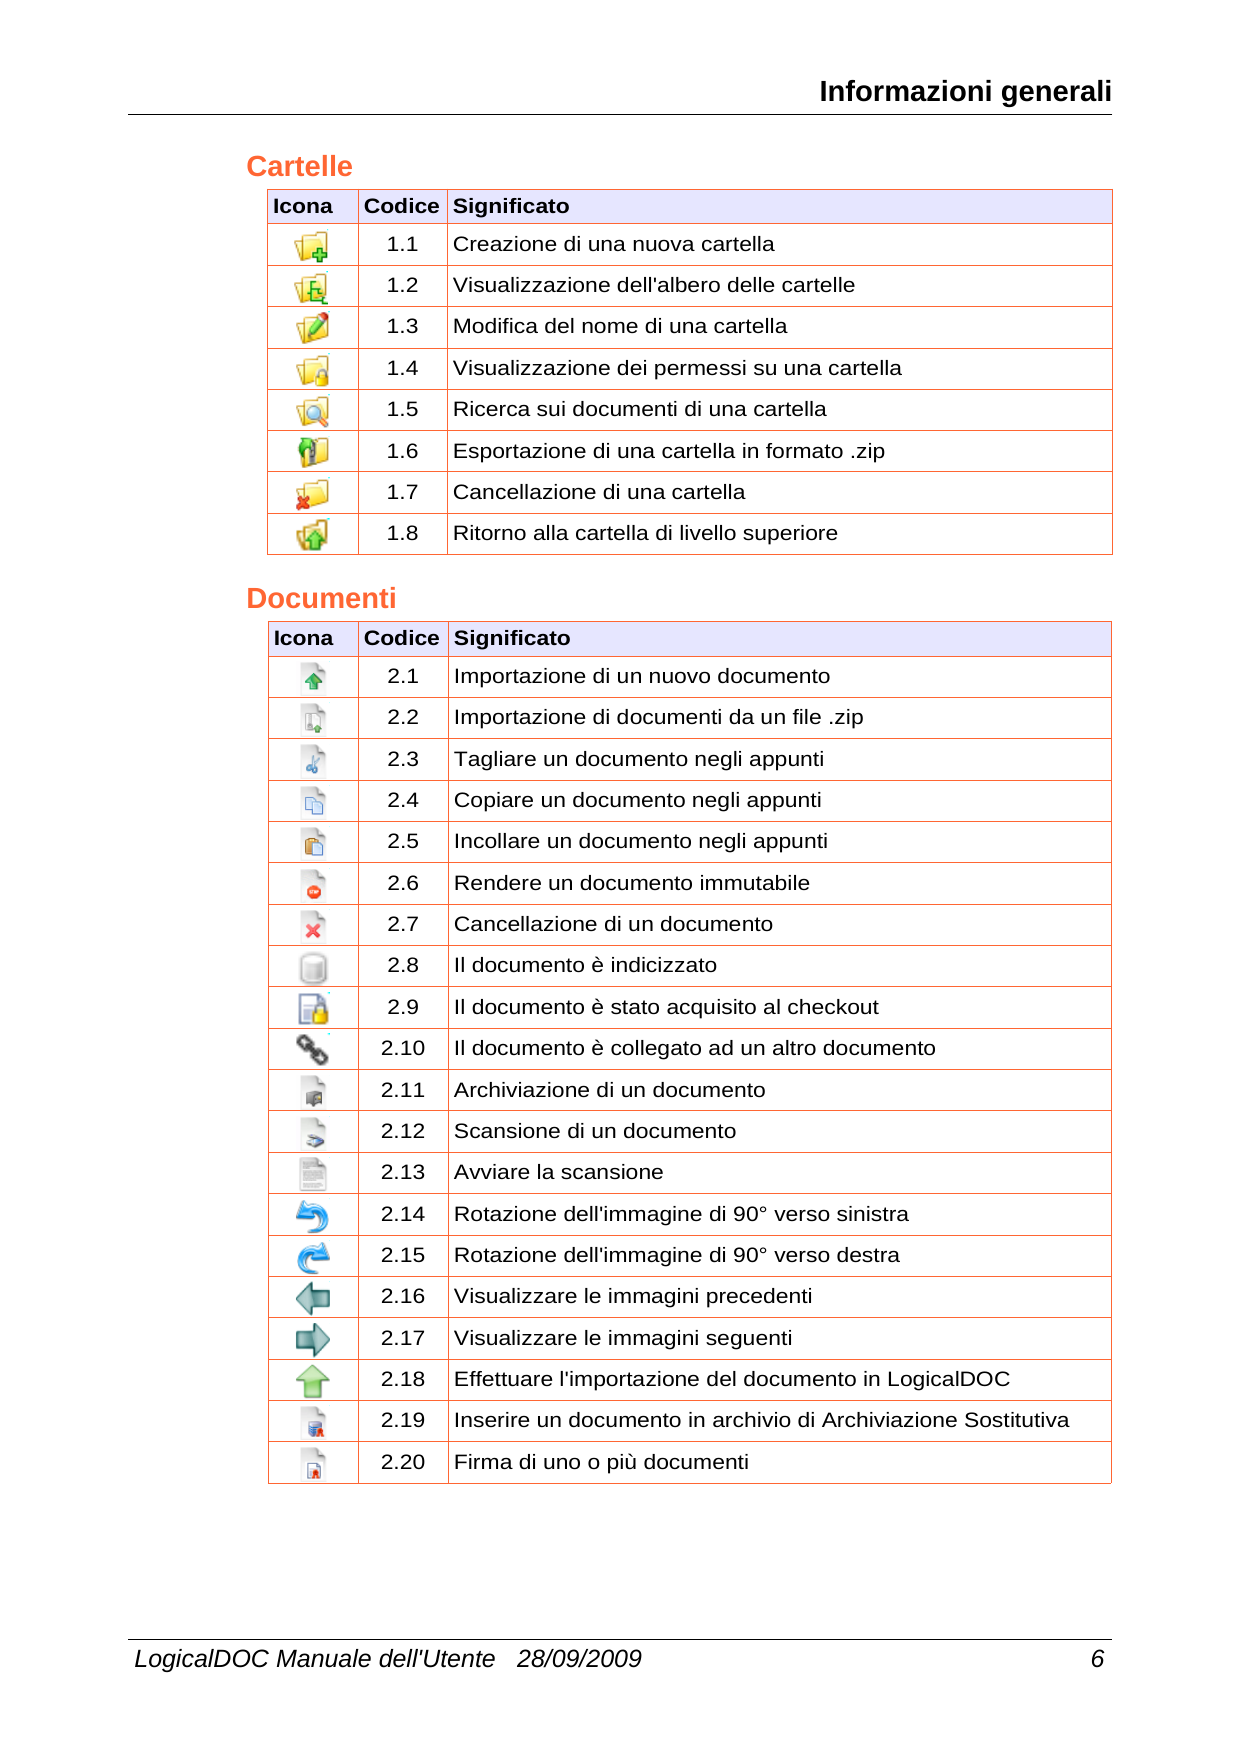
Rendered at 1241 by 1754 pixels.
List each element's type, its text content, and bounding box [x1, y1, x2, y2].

picture [295, 661, 330, 696]
table_cell Effettuare l'importazione del documento in LogicalDOC [449, 1360, 1111, 1400]
table_cell [269, 739, 358, 779]
table_cell [269, 781, 358, 821]
table_cell Visualizzazione dei permessi su una cartella [448, 349, 1112, 389]
picture [295, 394, 330, 429]
table_cell 2.20 [359, 1442, 448, 1483]
table_cell Archiviazione di un documento [449, 1070, 1111, 1110]
table_cell 2.1 [359, 657, 448, 697]
picture [295, 436, 330, 471]
table_cell Modifica del nome di una cartella [448, 307, 1112, 347]
table_header Significato [448, 190, 1112, 223]
table_cell Creazione di una nuova cartella [448, 224, 1112, 265]
table_cell Scansione di un documento [449, 1111, 1111, 1152]
table_cell 2.12 [359, 1111, 448, 1152]
table_cell [269, 1153, 358, 1193]
table_cell 1.3 [359, 307, 447, 347]
table_cell Ricerca sui documenti di una cartella [448, 390, 1112, 430]
table_cell 1.8 [359, 514, 447, 554]
table_cell [269, 1442, 358, 1483]
table_cell 1.5 [359, 390, 447, 430]
table_cell 2.4 [359, 781, 448, 821]
table_cell [269, 1277, 358, 1317]
table_cell [269, 946, 358, 986]
table_cell [268, 307, 358, 347]
table_cell 2.18 [359, 1360, 448, 1400]
picture [295, 1364, 330, 1399]
table_cell [268, 349, 358, 387]
picture [295, 1157, 330, 1192]
picture [295, 1240, 330, 1275]
table_header Codice [359, 190, 447, 223]
picture [295, 826, 330, 861]
table_cell [269, 987, 358, 1028]
table_cell Visualizzare le immagini seguenti [449, 1318, 1111, 1358]
table_cell 2.9 [359, 987, 448, 1028]
table_cell [269, 1360, 358, 1400]
picture [295, 744, 330, 779]
table_cell Visualizzazione dell'albero delle cartelle [448, 266, 1112, 306]
table_cell 2.7 [359, 905, 448, 945]
table_cell 2.13 [359, 1153, 448, 1193]
table_cell [269, 1401, 358, 1441]
table_cell Inserire un documento in archivio di Archiviazione Sostitutiva [449, 1401, 1111, 1441]
table_cell [269, 1318, 358, 1358]
table_cell [269, 863, 358, 902]
table_cell 1.7 [359, 472, 447, 513]
table_cell [268, 431, 358, 471]
table_cell [268, 514, 358, 554]
table_cell 1.6 [359, 431, 447, 471]
table_cell 2.3 [359, 739, 448, 779]
table_cell 2.16 [359, 1277, 448, 1317]
table_cell Il documento è indicizzato [449, 946, 1111, 986]
table_cell Copiare un documento negli appunti [449, 781, 1111, 821]
picture [295, 353, 330, 388]
picture [295, 909, 330, 944]
picture [295, 1323, 330, 1358]
table_cell 1.1 [359, 224, 447, 265]
picture [295, 950, 330, 986]
table_cell Importazione di un nuovo documento [449, 657, 1111, 697]
table_cell [268, 395, 358, 430]
table_cell [268, 472, 358, 513]
picture [295, 311, 330, 347]
table_header Codice [359, 622, 448, 656]
table_cell [269, 1070, 358, 1110]
table_cell Rendere un documento immutabile [449, 863, 1111, 904]
table_cell 2.14 [359, 1194, 448, 1234]
table_cell [269, 1111, 358, 1152]
picture [295, 992, 330, 1027]
table_cell [269, 657, 358, 697]
picture [295, 868, 330, 903]
picture [295, 1198, 330, 1234]
table_cell Rotazione dell'immagine di 90° verso destra [449, 1236, 1111, 1276]
table_cell [269, 1236, 358, 1274]
subtitle Cartelle [246, 150, 1112, 183]
table_cell [269, 1034, 358, 1069]
table_cell 2.17 [359, 1318, 448, 1358]
table_cell 2.8 [359, 946, 448, 986]
table_cell 2.11 [359, 1070, 448, 1110]
picture [293, 271, 328, 306]
table_cell Rotazione dell'immagine di 90° verso sinistra [449, 1194, 1111, 1234]
table_cell [268, 390, 358, 394]
table_cell Importazione di documenti da un file .zip [449, 698, 1111, 738]
table_cell [269, 910, 358, 945]
table_cell 2.15 [359, 1236, 448, 1276]
picture [295, 702, 330, 737]
picture [295, 1405, 330, 1440]
table_cell [269, 1194, 358, 1234]
table_cell 2.5 [359, 822, 448, 862]
table_cell 2.19 [359, 1401, 448, 1441]
table_cell [268, 266, 358, 306]
picture [293, 229, 329, 264]
table_header Icona [269, 622, 358, 656]
table_header Significato [449, 622, 1111, 656]
picture [295, 518, 330, 553]
table_cell 2.10 [359, 1029, 448, 1069]
picture [295, 1447, 330, 1482]
table_cell Il documento è stato acquisito al checkout [449, 987, 1111, 1028]
table_cell 2.2 [359, 698, 448, 738]
table_cell [268, 224, 358, 265]
table_cell 2.6 [359, 863, 448, 904]
table_cell [269, 1029, 358, 1033]
table_cell [269, 822, 358, 862]
picture [295, 1116, 330, 1151]
table_cell 1.4 [359, 349, 447, 389]
picture [295, 1281, 330, 1316]
picture [295, 1033, 330, 1068]
table_cell Visualizzare le immagini precedenti [449, 1277, 1111, 1317]
table_cell Esportazione di una cartella in formato .zip [448, 431, 1112, 471]
picture [295, 477, 330, 512]
table_cell Ritorno alla cartella di livello superiore [448, 514, 1112, 554]
table_cell 1.2 [359, 266, 447, 306]
table_cell Cancellazione di un documento [449, 905, 1111, 945]
picture [295, 1075, 330, 1110]
table_header Icona [268, 190, 358, 223]
table_cell Il documento è collegato ad un altro documento [449, 1029, 1111, 1069]
table_cell Incollare un documento negli appunti [449, 822, 1111, 862]
table_cell [269, 905, 358, 909]
table_cell Tagliare un documento negli appunti [449, 739, 1111, 779]
table_cell Cancellazione di una cartella [448, 472, 1112, 513]
table_cell Firma di uno o più documenti [449, 1442, 1111, 1483]
table_cell [269, 698, 358, 738]
table_cell Avviare la scansione [449, 1153, 1111, 1193]
subtitle Documenti [246, 582, 1112, 615]
picture [295, 785, 330, 820]
